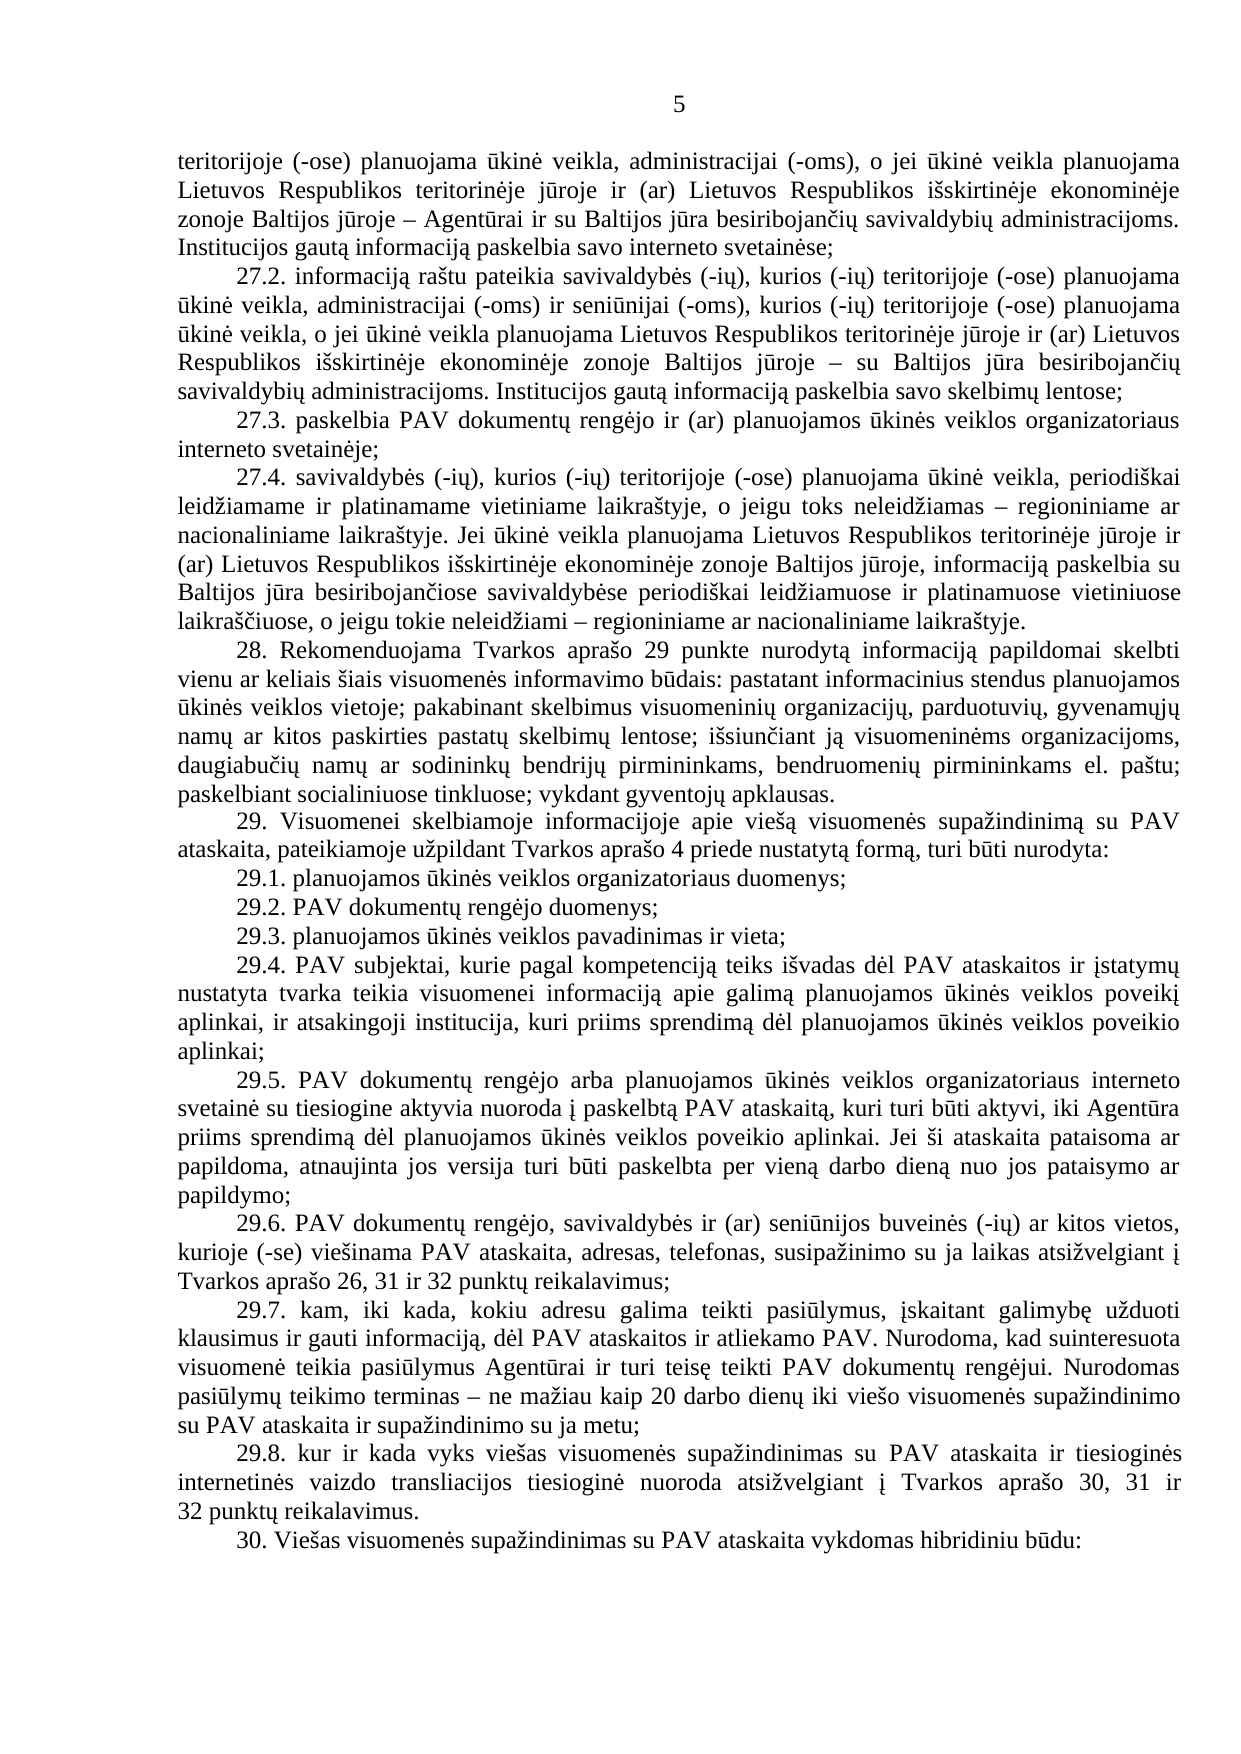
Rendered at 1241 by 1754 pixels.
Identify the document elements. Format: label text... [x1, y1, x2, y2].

text 29.2. PAV dokumentų rengėjo duomenys; [177, 892, 1181, 921]
text 29.1. planuojamos ūkinės veiklos organizatoriaus duomenys; [177, 863, 1181, 892]
text 29.3. planuojamos ūkinės veiklos pavadinimas ir vieta; [177, 921, 1181, 950]
text 27.2. informaciją raštu pateikia savivaldybės (-ių), kurios (-ių) teritorijoje (-ose) planuojama ūkinė veikla, administracijai (-oms) ir seniūnijai (-oms), kurios (-ių) teritorijoje (-ose) planuojama ūkinė veikla, o jei ūkinė veikla planuojama Lietuvos Respublikos teritorinėje jūroje ir (ar) Lietuvos Respublikos išskirtinėje ekonominėje zonoje Baltijos jūroje – su Baltijos jūra besiribojančių savivaldybių administracijoms. Institucijos gautą informaciją paskelbia savo skelbimų lentose; [177, 261, 1181, 405]
text 29.8. kur ir kada vyks viešas visuomenės supažindinimas su PAV ataskaita ir tiesioginės internetinės vaizdo transliacijos tiesioginė nuoroda atsižvelgiant į Tvarkos aprašo 30, 31 ir 32 punktų reikalavimus. [177, 1438, 1183, 1525]
text 28. Rekomenduojama Tvarkos aprašo 29 punkte nurodytą informaciją papildomai skelbti vienu ar keliais šiais visuomenės informavimo būdais: pastatant informacinius stendus planuojamos ūkinės veiklos vietoje; pakabinant skelbimus visuomeninių organizacijų, parduotuvių, gyvenamųjų namų ar kitos paskirties pastatų skelbimų lentose; išsiunčiant ją visuomeninėms organizacijoms, daugiabučių namų ar sodininkų bendrijų pirmininkams, bendruomenių pirmininkams el. paštu; paskelbiant socialiniuose tinkluose; vykdant gyventojų apklausas. [177, 635, 1181, 807]
text 27.4. savivaldybės (-ių), kurios (-ių) teritorijoje (-ose) planuojama ūkinė veikla, periodiškai leidžiamame ir platinamame vietiniame laikraštyje, o jeigu toks neleidžiamas – regioniniame ar nacionaliniame laikraštyje. Jei ūkinė veikla planuojama Lietuvos Respublikos teritorinėje jūroje ir (ar) Lietuvos Respublikos išskirtinėje ekonominėje zonoje Baltijos jūroje, informaciją paskelbia su Baltijos jūra besiribojančiose savivaldybėse periodiškai leidžiamuose ir platinamuose vietiniuose laikraščiuose, o jeigu tokie neleidžiami – regioniniame ar nacionaliniame laikraštyje. [177, 462, 1181, 635]
text 29. Visuomenei skelbiamoje informacijoje apie viešą visuomenės supažindinimą su PAV ataskaita, pateikiamoje užpildant Tvarkos aprašo 4 priede nustatytą formą, turi būti nurodyta: [177, 807, 1181, 863]
text teritorijoje (-ose) planuojama ūkinė veikla, administracijai (-oms), o jei ūkinė veikla planuojama Lietuvos Respublikos teritorinėje jūroje ir (ar) Lietuvos Respublikos išskirtinėje ekonominėje zonoje Baltijos jūroje – Agentūrai ir su Baltijos jūra besiribojančių savivaldybių administracijoms. Institucijos gautą informaciją paskelbia savo interneto svetainėse; [177, 146, 1181, 261]
text 29.4. PAV subjektai, kurie pagal kompetenciją teiks išvadas dėl PAV ataskaitos ir įstatymų nustatyta tvarka teikia visuomenei informaciją apie galimą planuojamos ūkinės veiklos poveikį aplinkai, ir atsakingoji institucija, kuri priims sprendimą dėl planuojamos ūkinės veiklos poveikio aplinkai; [177, 950, 1181, 1065]
text 29.7. kam, iki kada, kokiu adresu galima teikti pasiūlymus, įskaitant galimybę užduoti klausimus ir gauti informaciją, dėl PAV ataskaitos ir atliekamo PAV. Nurodoma, kad suinteresuota visuomenė teikia pasiūlymus Agentūrai ir turi teisę teikti PAV dokumentų rengėjui. Nurodomas pasiūlymų teikimo terminas – ne mažiau kaip 20 darbo dienų iki viešo visuomenės supažindinimo su PAV ataskaita ir supažindinimo su ja metu; [177, 1295, 1181, 1438]
text 29.5. PAV dokumentų rengėjo arba planuojamos ūkinės veiklos organizatoriaus interneto svetainė su tiesiogine aktyvia nuoroda į paskelbtą PAV ataskaitą, kuri turi būti aktyvi, iki Agentūra priims sprendimą dėl planuojamos ūkinės veiklos poveikio aplinkai. Jei ši ataskaita pataisoma ar papildoma, atnaujinta jos versija turi būti paskelbta per vieną darbo dieną nuo jos pataisymo ar papildymo; [177, 1065, 1181, 1208]
text 30. Viešas visuomenės supažindinimas su PAV ataskaita vykdomas hibridiniu būdu: [177, 1525, 1181, 1553]
text 29.6. PAV dokumentų rengėjo, savivaldybės ir (ar) seniūnijos buveinės (-ių) ar kitos vietos, kurioje (-se) viešinama PAV ataskaita, adresas, telefonas, susipažinimo su ja laikas atsižvelgiant į Tvarkos aprašo 26, 31 ir 32 punktų reikalavimus; [177, 1208, 1181, 1295]
text 27.3. paskelbia PAV dokumentų rengėjo ir (ar) planuojamos ūkinės veiklos organizatoriaus interneto svetainėje; [177, 405, 1181, 462]
